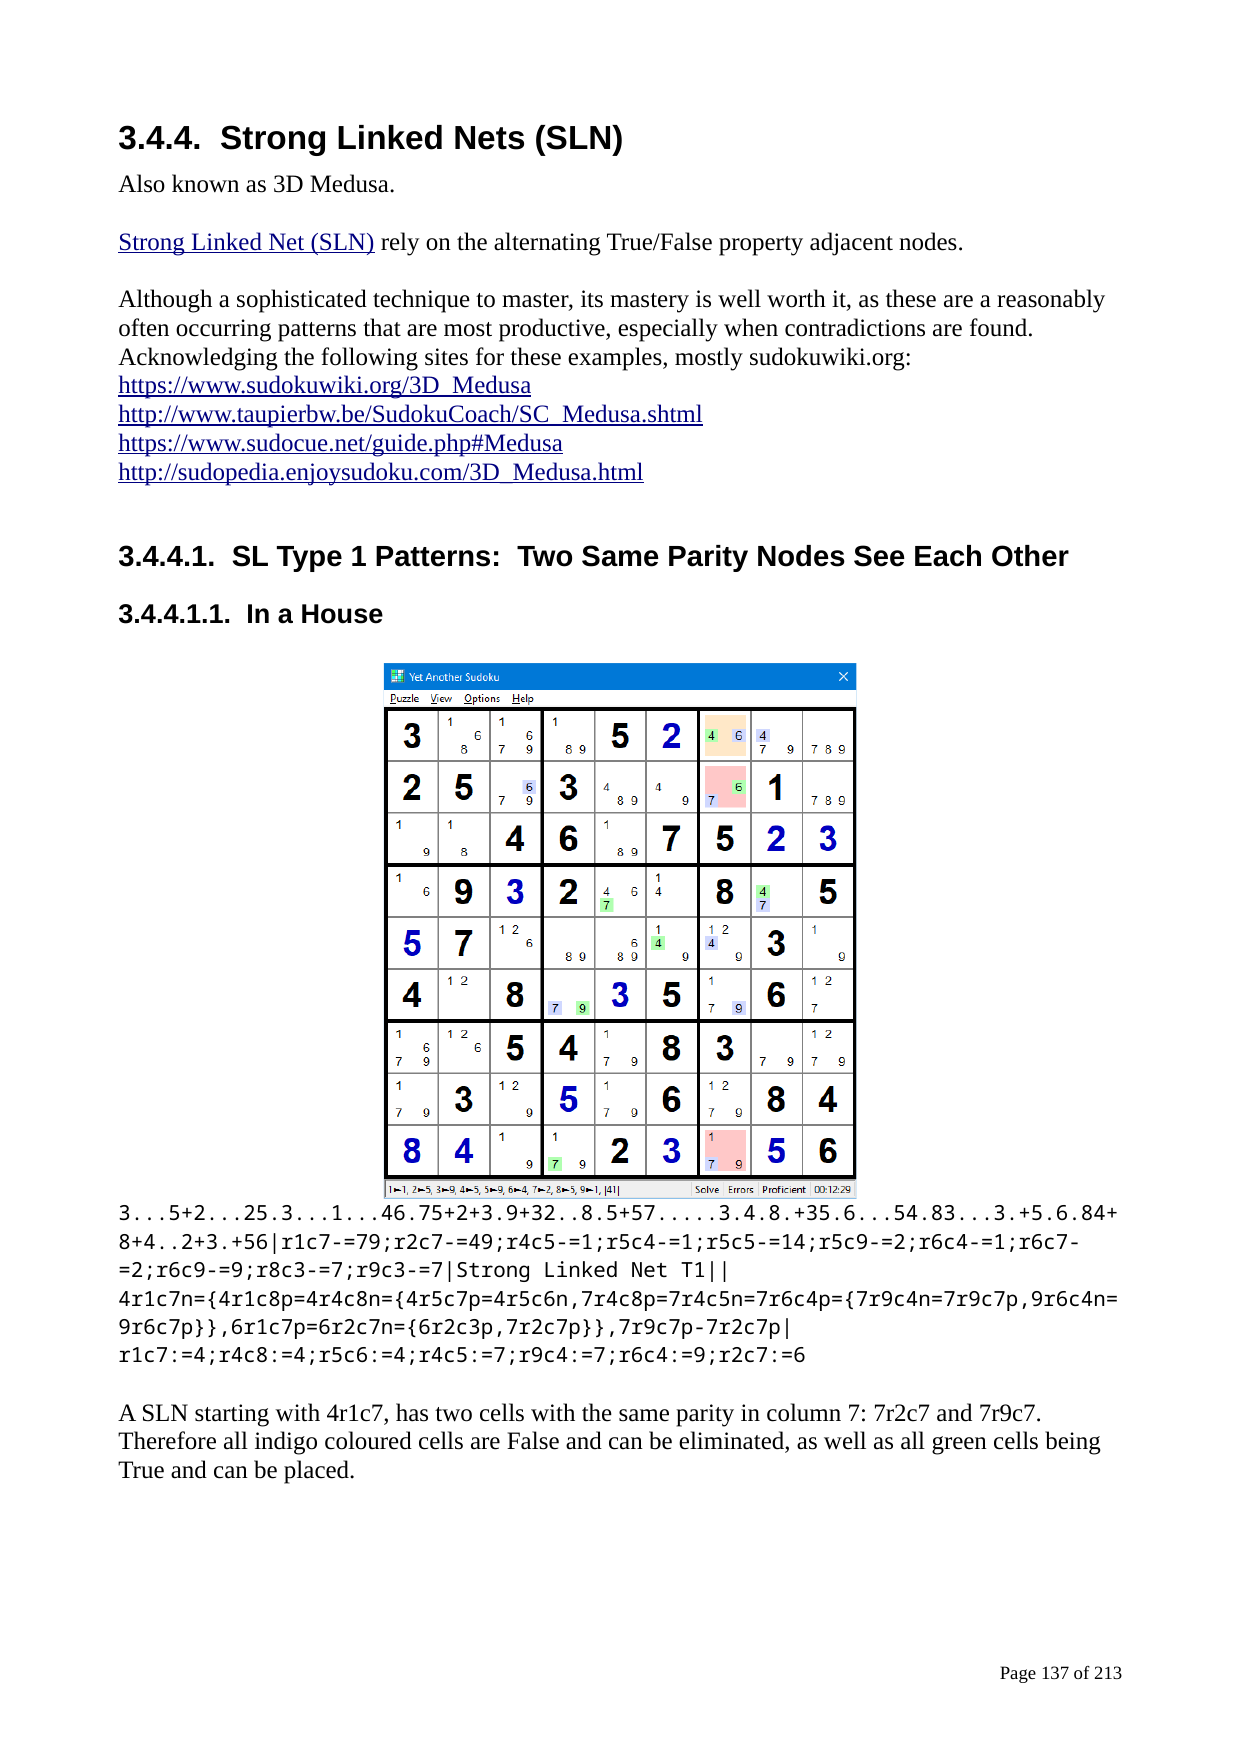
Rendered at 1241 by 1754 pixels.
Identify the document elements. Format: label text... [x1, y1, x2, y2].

text Although a sophisticated technique to master, its mastery is well worth it, as these are a reasonably often occurring patterns that are most productive, especially when contradictions are found. [118, 284, 1122, 342]
text Also known as 3D Medusa. [118, 169, 1122, 198]
subtitle SL Type 1 Patterns: Two Same Parity Nodes See Each Other [118, 539, 1122, 573]
text Strong Linked Net (SLN) rely on the alternating True/False property adjacent nodes. [118, 227, 1122, 255]
picture [383, 663, 857, 1199]
text A SLN starting with 4r1c7, has two cells with the same parity in column 7: 7r2c7 and 7r9c7. Therefore all indigo coloured cells are False and can be eliminated, as well as all green cells being True and can be placed. [118, 1398, 1122, 1484]
subtitle In a House [118, 598, 1122, 629]
text http://sudopedia.enjoysudoku.com/3D_Medusa.html [118, 457, 1122, 485]
text https://www.sudokuwiki.org/3D_Medusa [118, 370, 1122, 399]
text http://www.taupierbw.be/SudokuCoach/SC_Medusa.shtml [118, 399, 1122, 428]
text 3...5+2...25.3...1...46.75+2+3.9+32..8.5+57.....3.4.8.+35.6...54.83...3.+5.6.84+8+4..2+3.+56|r1c7-=79;r2c7-=49;r4c5-=1;r5c4-=1;r5c5-=14;r5c9-=2;r6c4-=1;r6c7-=2;r6c9-=9;r8c3-=7;r9c3-=7|Strong Linked Net T1||4r1c7n={4r1c8p=4r4c8n={4r5c7p=4r5c6n,7r4c8p=7r4c5n=7r6c4p={7r9c4n=7r9c7p,9r6c4n=9r6c7p}},6r1c7p=6r2c7n={6r2c3p,7r2c7p}},7r9c7p-7r2c7p|r1c7:=4;r4c8:=4;r5c6:=4;r4c5:=7;r9c4:=7;r6c4:=9;r2c7:=6 [118, 1199, 1122, 1369]
subtitle Strong Linked Nets (SLN) [118, 118, 1122, 157]
text Acknowledging the following sites for these examples, mostly sudokuwiki.org: [118, 342, 1122, 370]
text https://www.sudocue.net/guide.php#Medusa [118, 428, 1122, 457]
